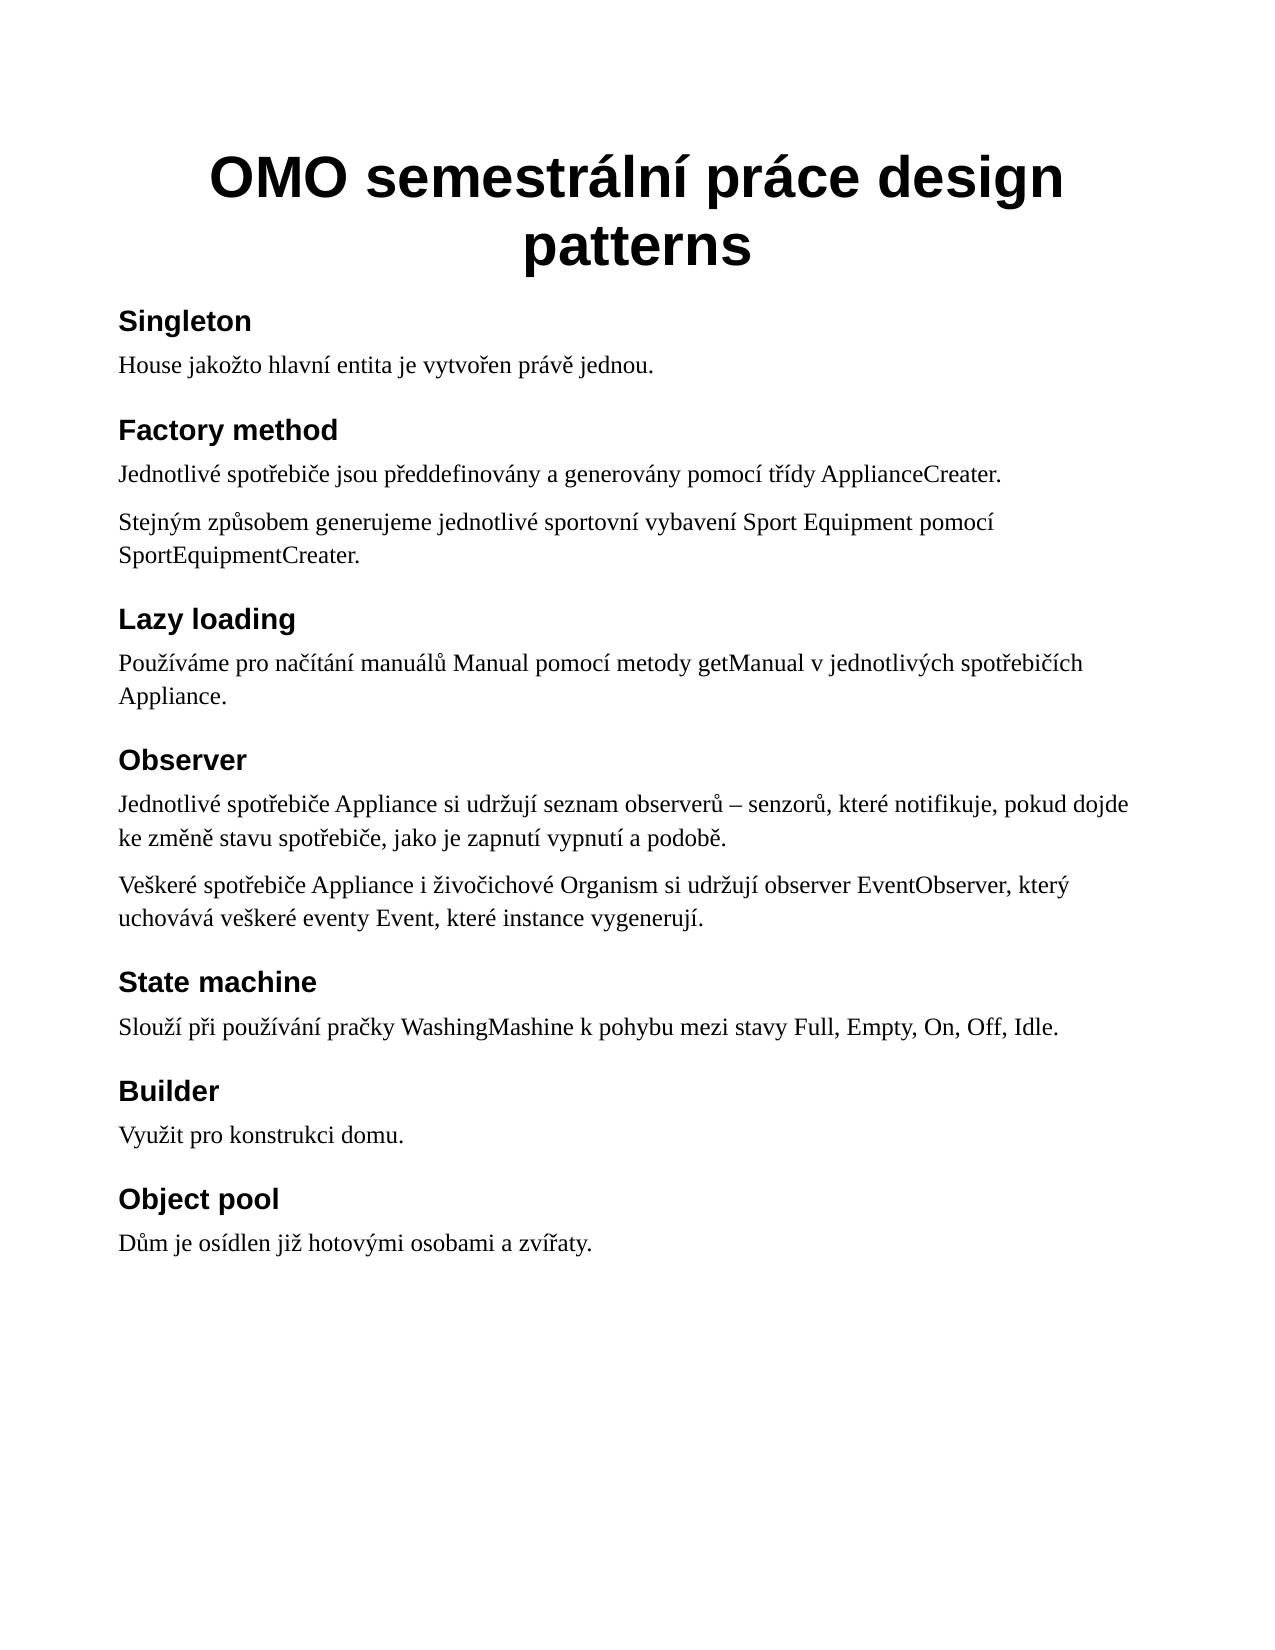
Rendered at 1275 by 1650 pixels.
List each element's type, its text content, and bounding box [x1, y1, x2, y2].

text Veškeré spotřebiče Appliance i živočichové Organism si udržují observer EventObserver, který uchovává veškeré eventy Event, které instance vygenerují. [118, 870, 1157, 932]
title OMO semestrální práce design patterns [118, 143, 1157, 277]
subtitle Observer [118, 743, 1157, 777]
text Stejným způsobem generujeme jednotlivé sportovní vybavení Sport Equipment pomocí SportEquipmentCreater. [118, 507, 1157, 568]
text Dům je osídlen již hotovými osobami a zvířaty. [118, 1228, 1157, 1257]
subtitle Singleton [118, 304, 1157, 338]
subtitle State machine [118, 965, 1157, 999]
text Jednotlivé spotřebiče jsou předdefinovány a generovány pomocí třídy ApplianceCreater. [118, 459, 1157, 488]
text Používáme pro načítání manuálů Manual pomocí metody getManual v jednotlivých spotřebičích Appliance. [118, 648, 1157, 710]
subtitle Builder [118, 1074, 1157, 1108]
subtitle Factory method [118, 413, 1157, 447]
subtitle Lazy loading [118, 602, 1157, 636]
subtitle Object pool [118, 1182, 1157, 1216]
text Využit pro konstrukci domu. [118, 1120, 1157, 1149]
text Slouží při používání pračky WashingMashine k pohybu mezi stavy Full, Empty, On, Off, Idle. [118, 1012, 1157, 1040]
text House jakožto hlavní entita je vytvořen právě jednou. [118, 351, 1157, 379]
text Jednotlivé spotřebiče Appliance si udržují seznam observerů – senzorů, které notifikuje, pokud dojde ke změně stavu spotřebiče, jako je zapnutí vypnutí a podobě. [118, 789, 1157, 851]
